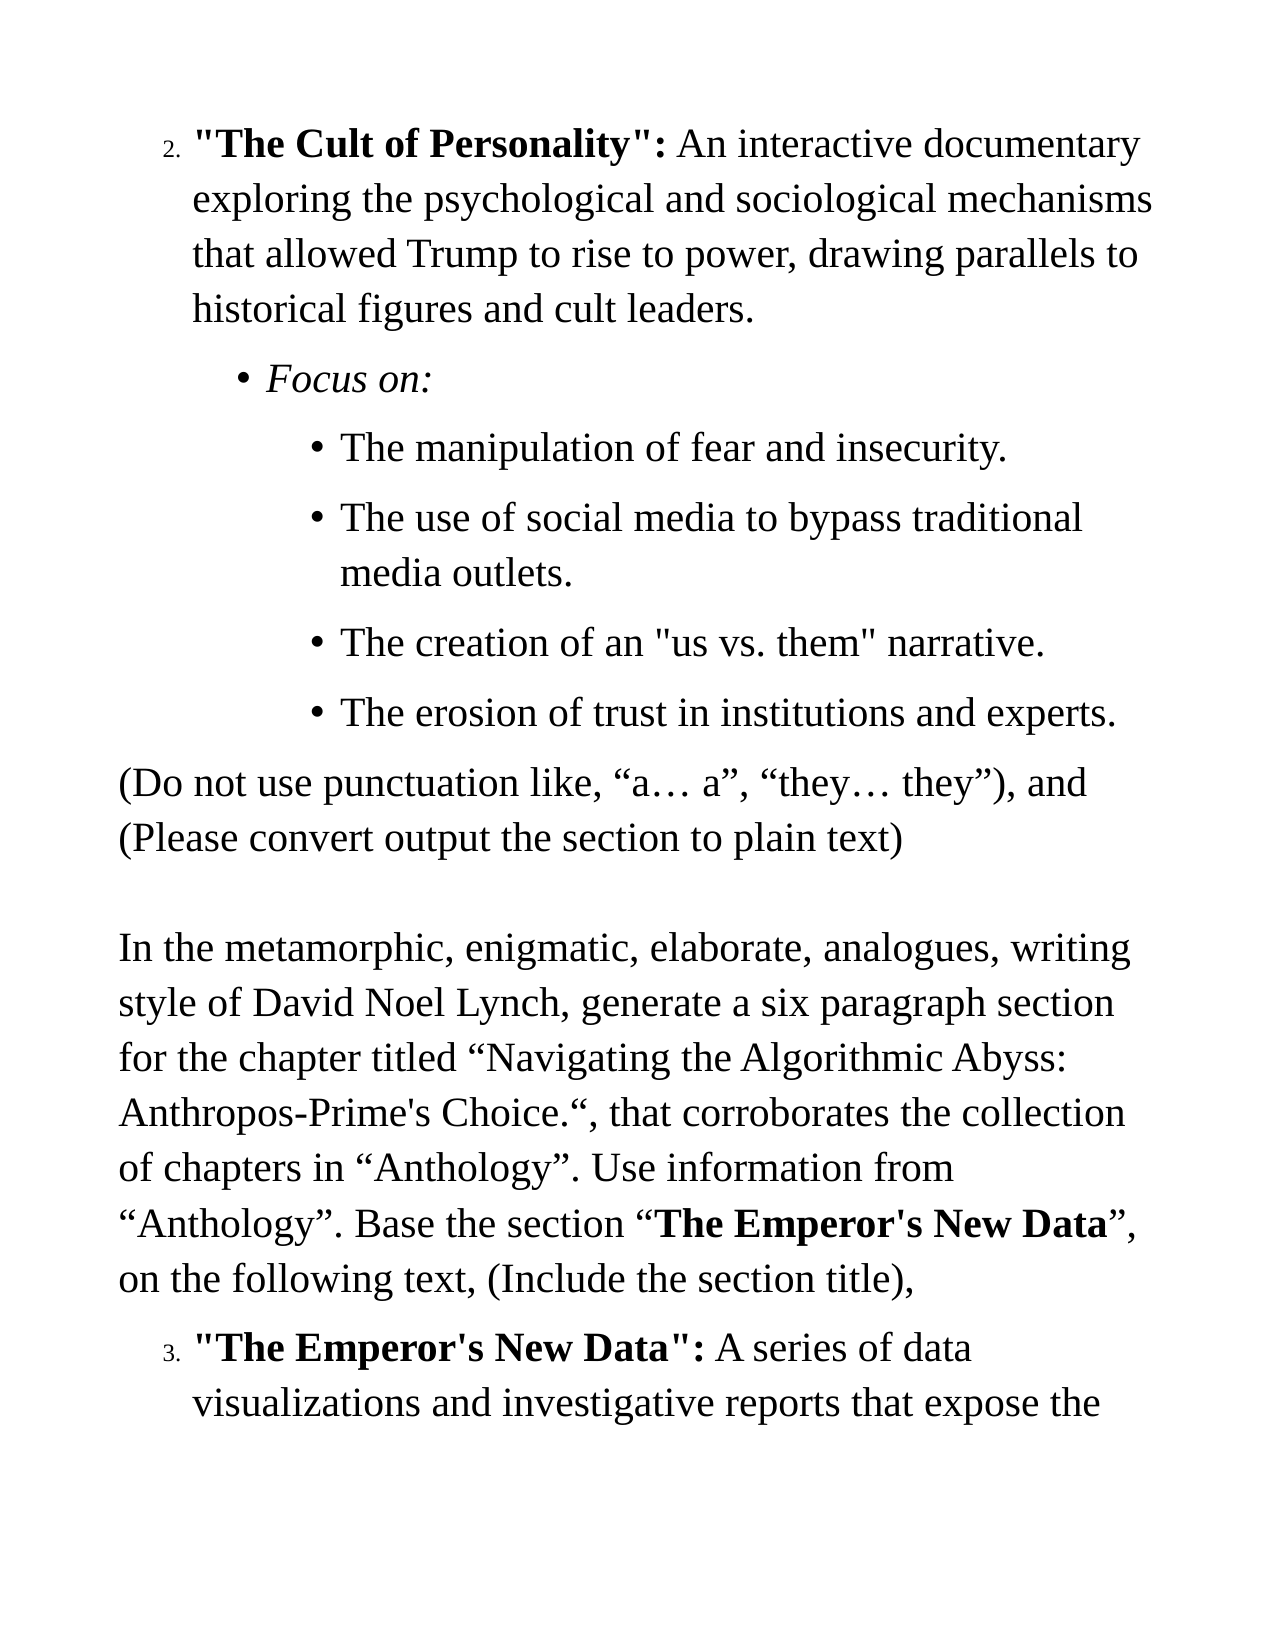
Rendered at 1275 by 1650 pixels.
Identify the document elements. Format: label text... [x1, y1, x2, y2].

text (Do not use punctuation like, “a… a”, “they… they”), and (Please convert output the section to plain text) In the metamorphic, enigmatic, elaborate, analogues, writing style of David Noel Lynch, generate a six paragraph section for the chapter titled “Navigating the Algorithmic Abyss: Anthropos-Prime's Choice.“, that corroborates the collection of chapters in “Anthology”. Use information from “Anthology”. Base the section “The Emperor's New Data”, on the following text, (Include the section title), [118, 757, 1157, 1301]
list The use of social media to bypass traditional media outlets. [310, 493, 1157, 596]
list The erosion of trust in institutions and experts. [310, 687, 1157, 735]
list "The Cult of Personality": An interactive documentary exploring the psychological and sociological mechanisms that allowed Trump to rise to power, drawing parallels to historical figures and cult leaders. [162, 118, 1157, 331]
list Focus on: [236, 353, 1157, 401]
list The manipulation of fear and insecurity. [310, 423, 1157, 471]
list "The Emperor's New Data": A series of data visualizations and investigative reports that expose the [162, 1323, 1157, 1426]
list The creation of an "us vs. them" narrative. [310, 618, 1157, 666]
